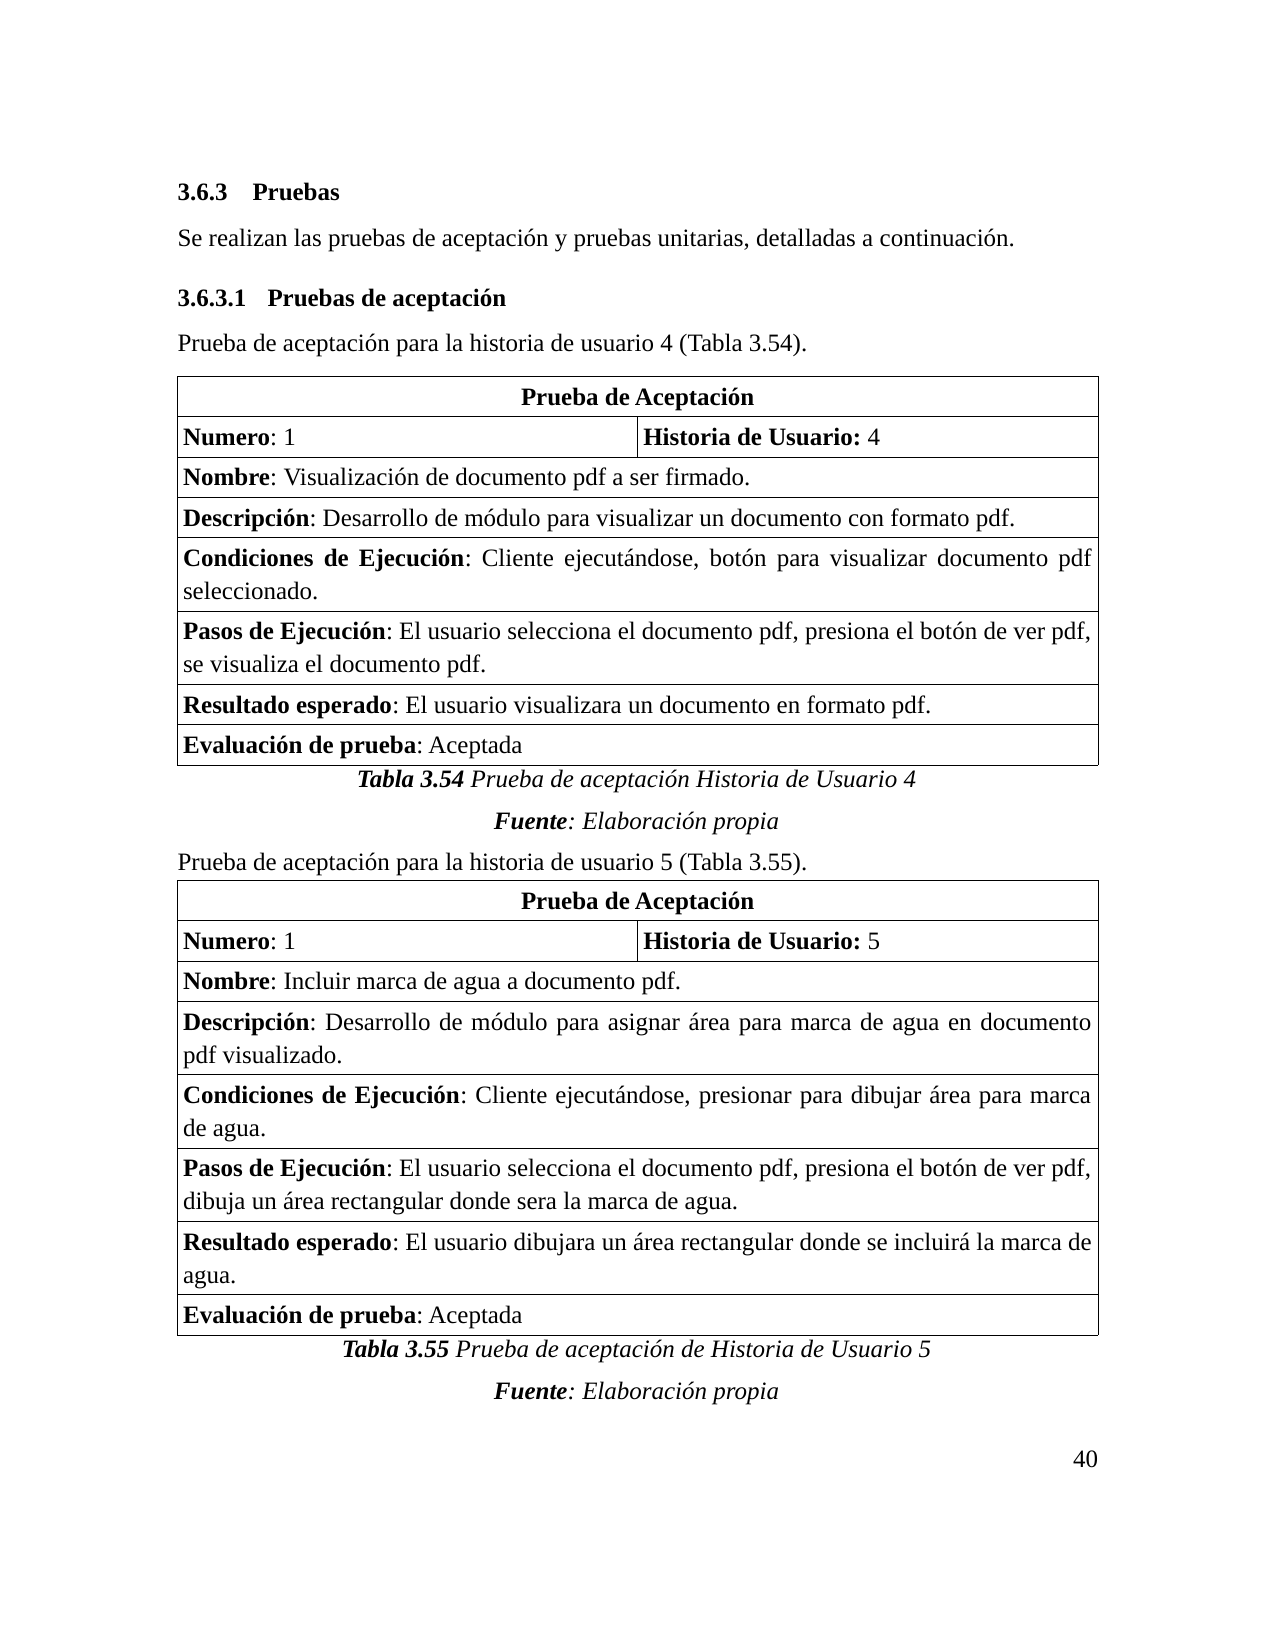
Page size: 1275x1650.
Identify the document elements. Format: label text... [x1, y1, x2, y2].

table_cell Pasos de Ejecución: El usuario selecciona el documento pdf, presiona el botón de ver pdf, dibuja un área rectangular donde sera la marca de agua. [178, 1149, 1098, 1221]
table_cell Resultado esperado: El usuario visualizara un documento en formato pdf. [178, 685, 1098, 724]
table_cell Evaluación de prueba: Aceptada [178, 1295, 1098, 1334]
table_cell Pasos de Ejecución: El usuario selecciona el documento pdf, presiona el botón de ver pdf, se visualiza el documento pdf. [178, 612, 1098, 684]
table_cell Numero: 1 [178, 921, 637, 961]
text Fuente: Elaboración propia [177, 806, 1098, 834]
text Se realizan las pruebas de aceptación y pruebas unitarias, detalladas a continuación. [177, 223, 1098, 251]
table_cell Descripción: Desarrollo de módulo para visualizar un documento con formato pdf. [178, 498, 1098, 537]
subtitle Pruebas de aceptación [177, 283, 1098, 312]
text Prueba de aceptación para la historia de usuario 5 (Tabla 3.55). [177, 847, 1098, 876]
table_cell Evaluación de prueba: Aceptada [178, 725, 1098, 764]
table_header Prueba de Aceptación [178, 881, 1098, 920]
table_cell Condiciones de Ejecución: Cliente ejecutándose, botón para visualizar documento pdf seleccionado. [178, 538, 1098, 611]
text Prueba de aceptación para la historia de usuario 4 (Tabla 3.54). [177, 328, 1098, 357]
table_cell Nombre: Incluir marca de agua a documento pdf. [178, 962, 1098, 1001]
table_cell Condiciones de Ejecución: Cliente ejecutándose, presionar para dibujar área para marca de agua. [178, 1075, 1098, 1147]
table_cell Resultado esperado: El usuario dibujara un área rectangular donde se incluirá la marca de agua. [178, 1222, 1098, 1294]
table_cell Numero: 1 [178, 417, 637, 457]
text Fuente: Elaboración propia [177, 1376, 1098, 1404]
table_cell Historia de Usuario: 5 [638, 921, 1098, 961]
table_cell Descripción: Desarrollo de módulo para asignar área para marca de agua en documento pdf visualizado. [178, 1002, 1098, 1074]
text Tabla 3.55 Prueba de aceptación de Historia de Usuario 5 [177, 1336, 1098, 1363]
subtitle Pruebas [177, 177, 1098, 206]
text Tabla 3.54 Prueba de aceptación Historia de Usuario 4 [177, 766, 1098, 793]
table_header Prueba de Aceptación [178, 377, 1098, 416]
table_cell Historia de Usuario: 4 [638, 417, 1098, 457]
table_cell Nombre: Visualización de documento pdf a ser firmado. [178, 458, 1098, 497]
